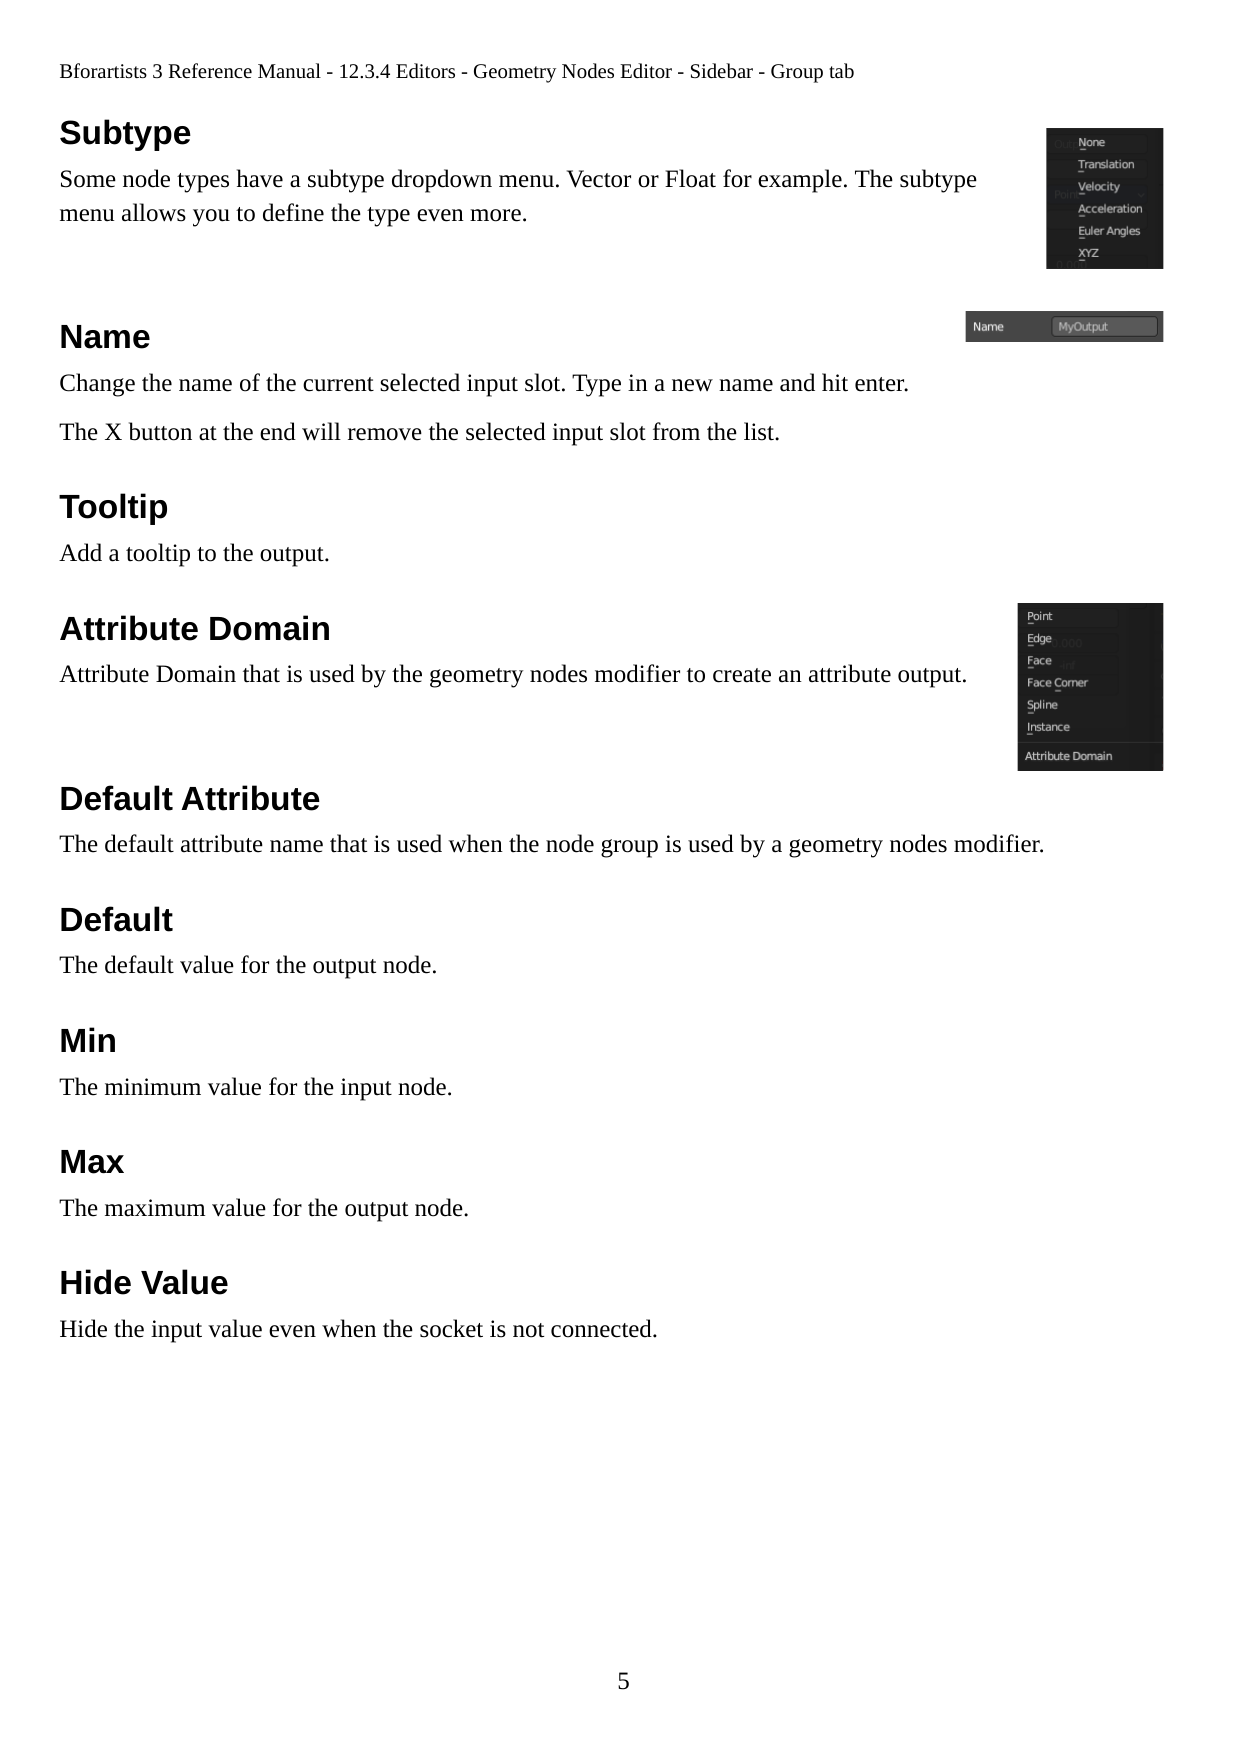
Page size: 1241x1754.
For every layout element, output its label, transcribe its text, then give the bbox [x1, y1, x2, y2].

text The default value for the output node. [59, 951, 1181, 979]
subtitle Subtype [59, 113, 1181, 151]
subtitle Hide Value [59, 1263, 1181, 1301]
picture [1046, 128, 1164, 269]
text The minimum value for the input node. [59, 1072, 1181, 1100]
subtitle Default Attribute [59, 778, 1181, 817]
picture [965, 311, 1164, 342]
text Add a tooltip to the output. [59, 538, 1181, 567]
subtitle [1164, 608, 1181, 647]
subtitle Default [59, 899, 1181, 938]
subtitle Tooltip [59, 487, 1181, 526]
subtitle Name [59, 317, 1181, 356]
text The X button at the end will remove the selected input slot from the list. [59, 417, 1181, 446]
text The default attribute name that is used when the node group is used by a geometry nodes modifier. [59, 829, 1181, 858]
subtitle Max [59, 1142, 1181, 1180]
picture [1017, 603, 1164, 771]
text The maximum value for the output node. [59, 1193, 1181, 1221]
text Hide the input value even when the socket is not connected. [59, 1314, 1181, 1342]
text Attribute Domain that is used by the geometry nodes modifier to create an attribute output. [59, 659, 1017, 688]
text Change the name of the current selected input slot. Type in a new name and hit enter. [59, 368, 1181, 397]
text Some node types have a subtype dropdown menu. Vector or Float for example. The subtype menu allows you to define the type even more. [59, 164, 1046, 227]
subtitle Attribute Domain [59, 608, 1017, 647]
subtitle Min [59, 1021, 1181, 1059]
